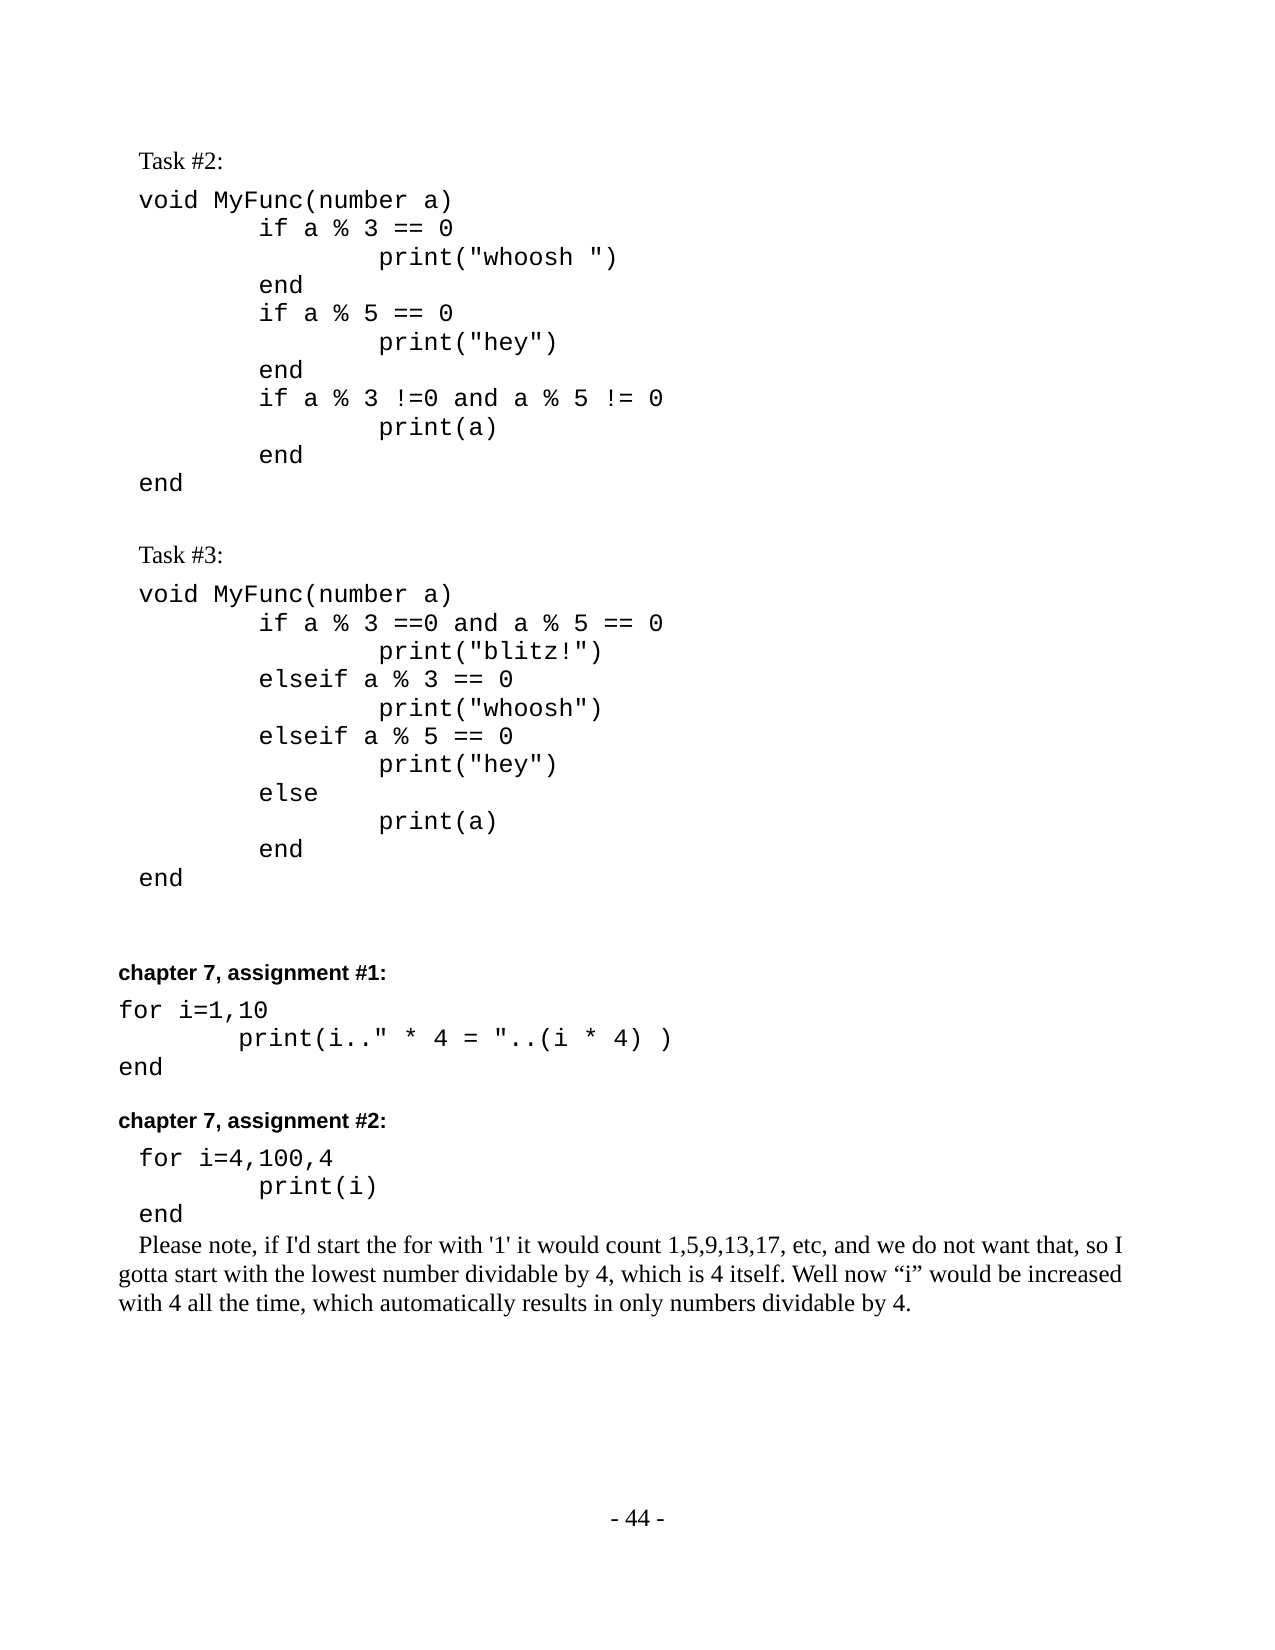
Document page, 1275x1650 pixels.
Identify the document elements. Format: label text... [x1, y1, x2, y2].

text print(i) [118, 1173, 1157, 1202]
text void MyFunc(number a) [118, 188, 1157, 216]
text end [118, 443, 1157, 471]
text print("whoosh ") [118, 244, 1157, 273]
text if a % 3 !=0 and a % 5 != 0 [118, 386, 1157, 414]
subtitle chapter 7, assignment #2: [118, 1107, 1157, 1133]
text Please note, if I'd start the for with '1' it would count 1,5,9,13,17, etc, and we do not want that, so I gotta start with the lowest number dividable by 4, which is 4 itself. Well now “i” would be increased with 4 all the time, which automatically results in only numbers dividable by 4. [118, 1230, 1157, 1316]
text end [118, 273, 1157, 301]
text if a % 5 == 0 [118, 301, 1157, 329]
text print(a) [118, 414, 1157, 443]
text print("whoosh") [118, 695, 1157, 723]
text Task #3: [118, 541, 1157, 569]
text for i=1,10 [118, 997, 1157, 1026]
text print("blitz!") [118, 638, 1157, 667]
text end [118, 1054, 1157, 1082]
subtitle chapter 7, assignment #1: [118, 960, 1157, 985]
text for i=4,100,4 [118, 1145, 1157, 1173]
text elseif a % 5 == 0 [118, 723, 1157, 752]
text elseif a % 3 == 0 [118, 667, 1157, 695]
text print(a) [118, 808, 1157, 837]
text end [118, 837, 1157, 865]
text Task #2: [118, 146, 1157, 175]
text end [118, 358, 1157, 386]
text if a % 3 == 0 [118, 216, 1157, 244]
text print("hey") [118, 752, 1157, 780]
text if a % 3 ==0 and a % 5 == 0 [118, 610, 1157, 638]
text end [118, 1202, 1157, 1230]
text print(i.." * 4 = "..(i * 4) ) [118, 1026, 1157, 1054]
text end [118, 865, 1157, 893]
text else [118, 780, 1157, 808]
text void MyFunc(number a) [118, 582, 1157, 610]
text print("hey") [118, 329, 1157, 358]
text end [118, 471, 1157, 499]
